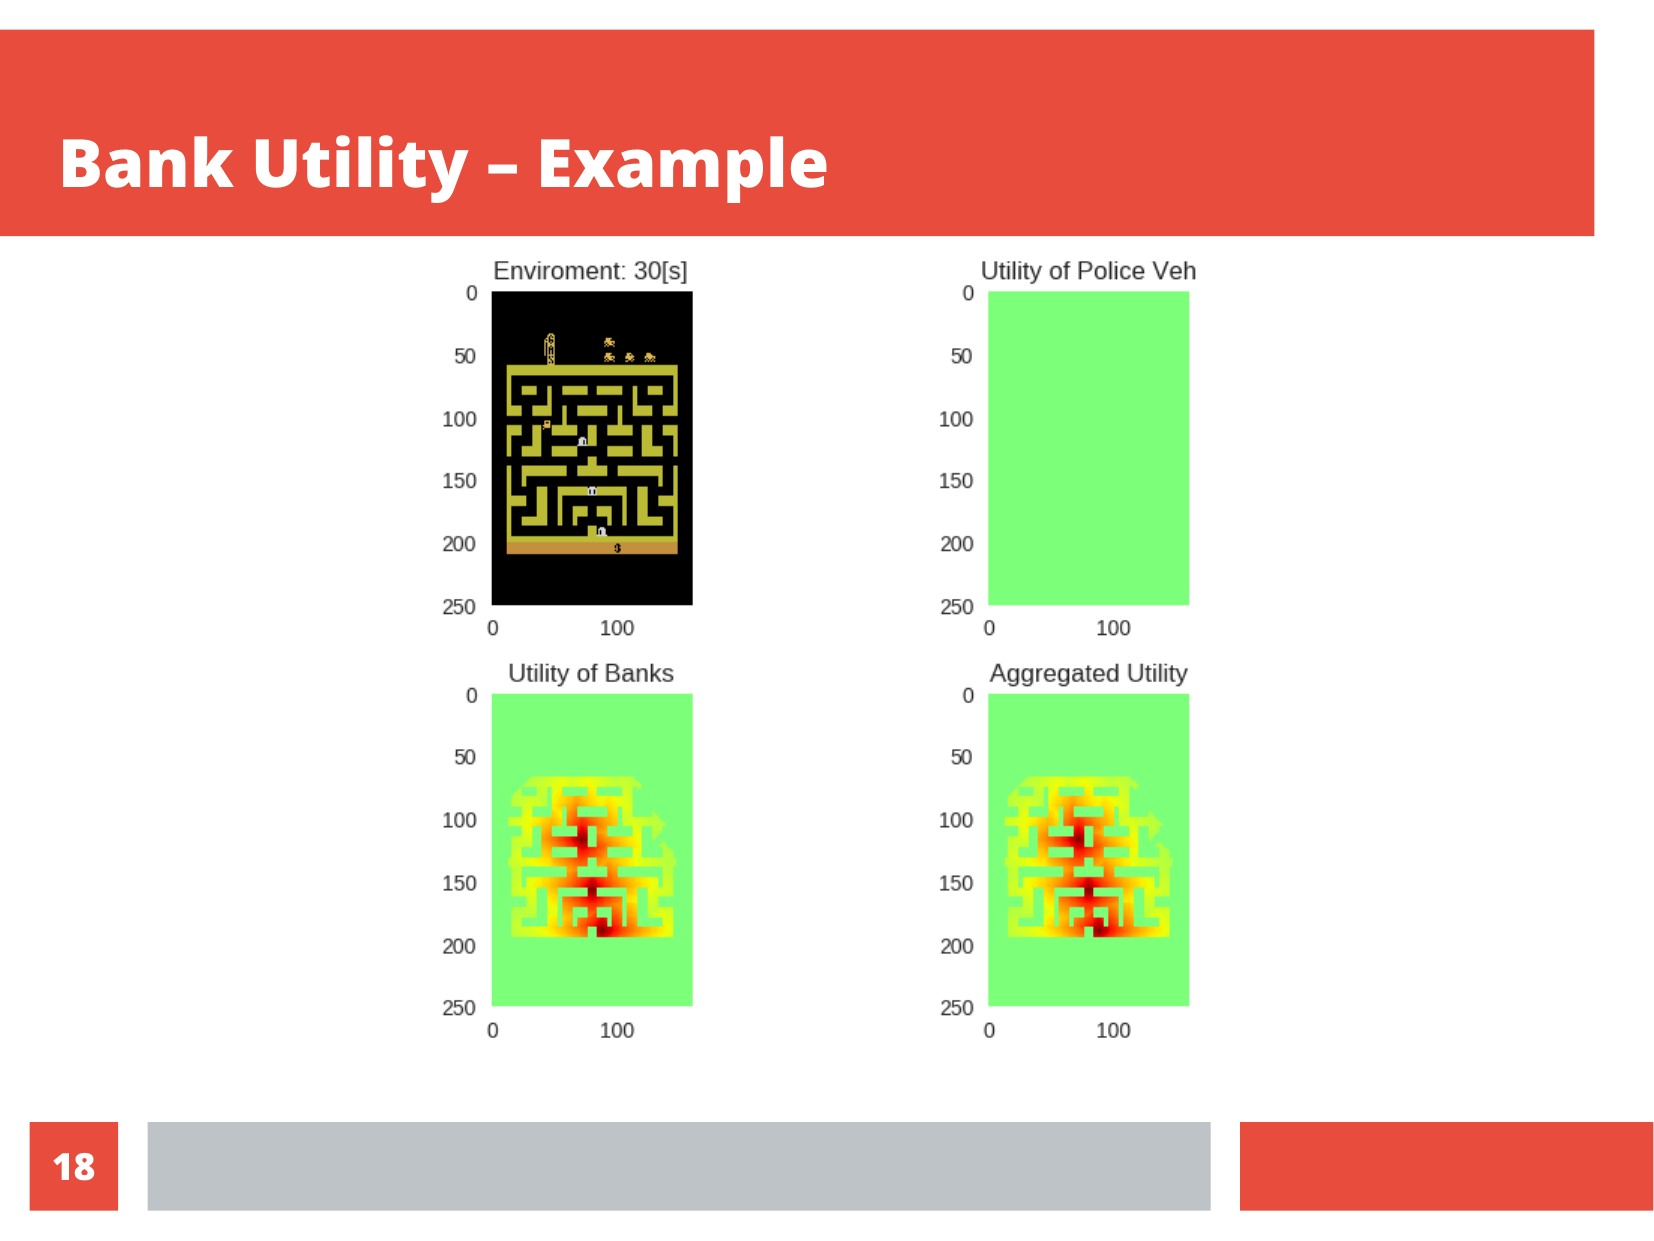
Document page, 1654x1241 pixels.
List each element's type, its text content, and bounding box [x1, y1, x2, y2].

title Bank Utility – Example [59, 59, 1595, 207]
picture [240, 239, 1440, 1065]
